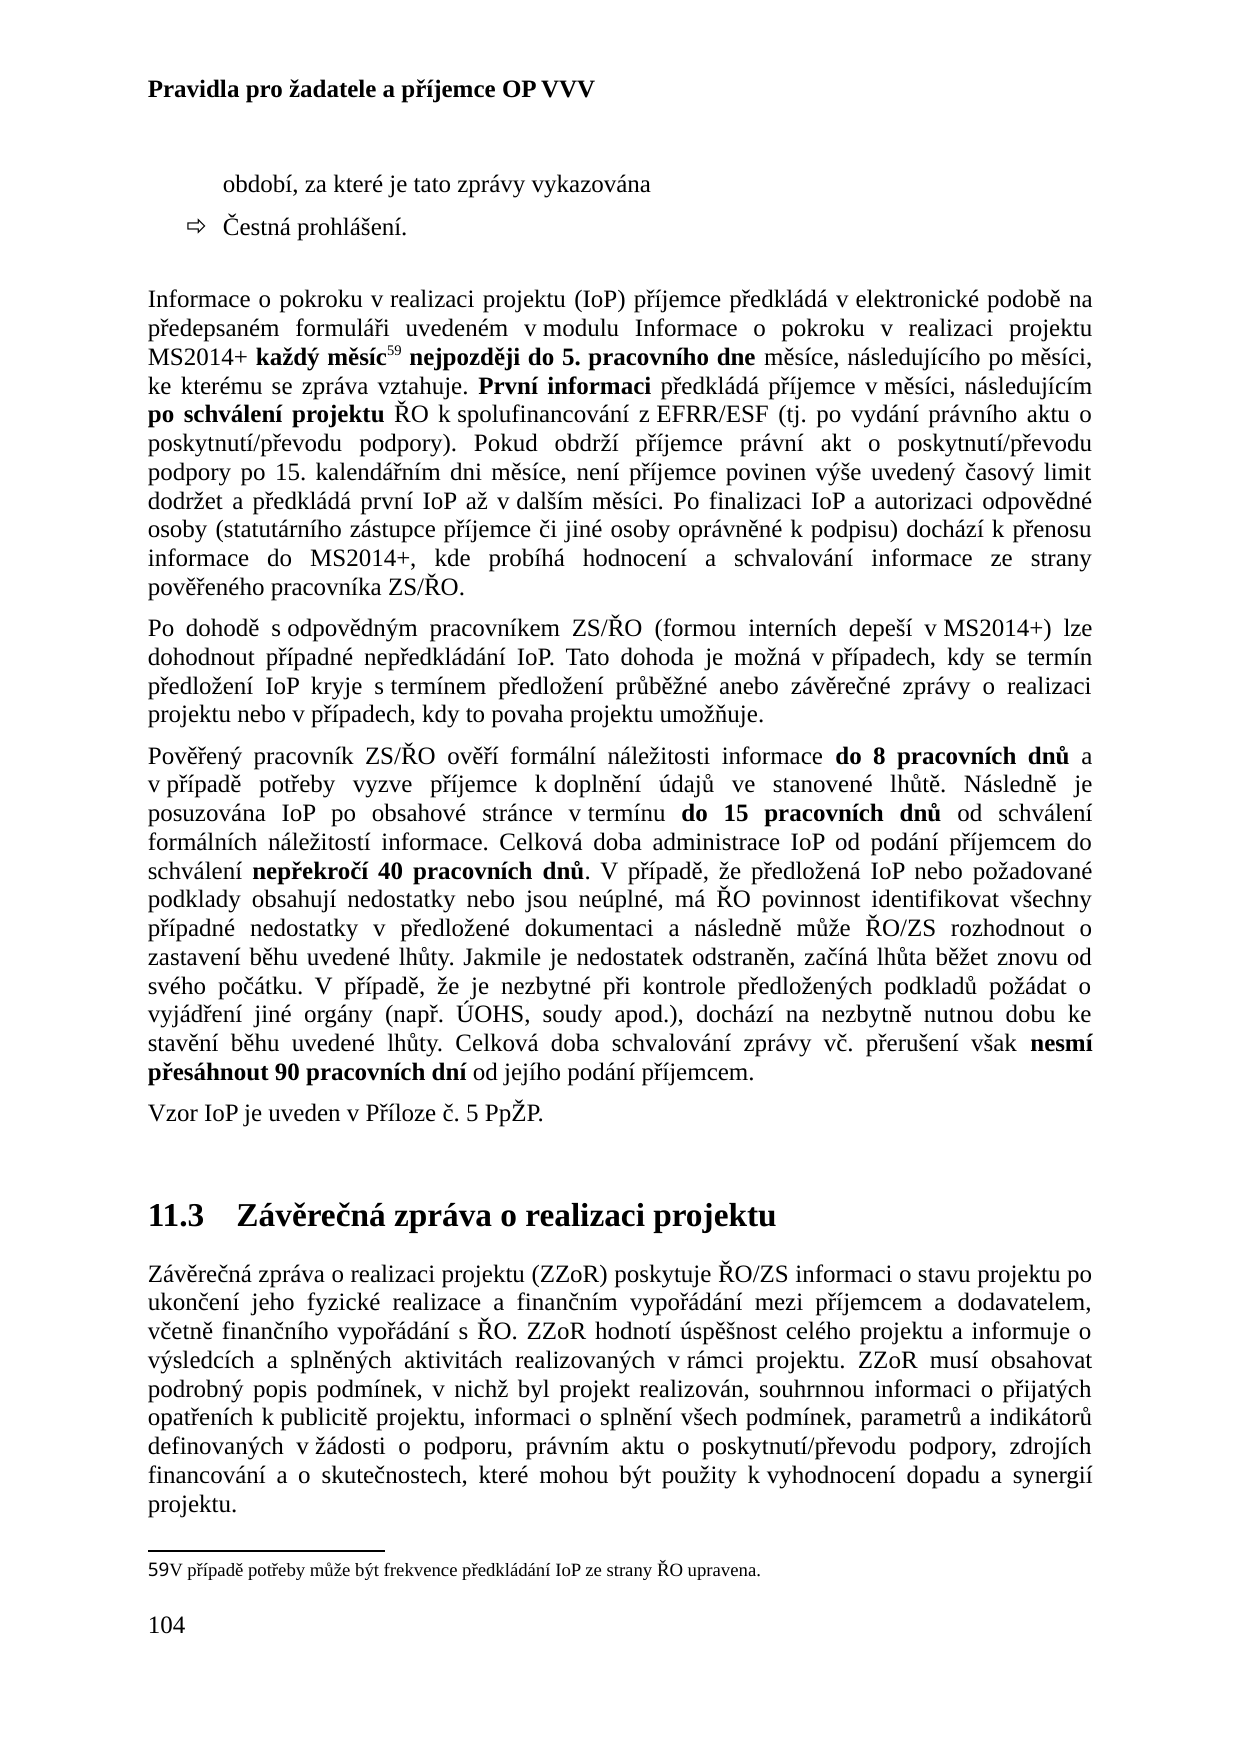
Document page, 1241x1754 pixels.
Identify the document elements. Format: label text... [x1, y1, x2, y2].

text Informace o pokroku v realizaci projektu (IoP) příjemce předkládá v elektronické podobě na předepsaném formuláři uvedeném v modulu Informace o pokroku v realizaci projektu MS2014+ každý měsíc nejpozději do 5. pracovního dne měsíce, následujícího po měsíci, ke kterému se zpráva vztahuje. První informaci předkládá příjemce v měsíci, následujícím po schválení projektu ŘO k spolufinancování z EFRR/ESF (tj. po vydání právního aktu o poskytnutí/převodu podpory). Pokud obdrží příjemce právní akt o poskytnutí/převodu podpory po 15. kalendářním dni měsíce, není příjemce povinen výše uvedený časový limit dodržet a předkládá první IoP až v dalším měsíci. Po finalizaci IoP a autorizaci odpovědné osoby (statutárního zástupce příjemce či jiné osoby oprávněné k podpisu) dochází k přenosu informace do MS2014+, kde probíhá hodnocení a schvalování informace ze strany pověřeného pracovníka ZS/ŘO. [148, 284, 1093, 601]
text Po dohodě s odpovědným pracovníkem ZS/ŘO (formou interních depeší v MS2014+) lze dohodnout případné nepředkládání IoP. Tato dohoda je možná v případech, kdy se termín předložení IoP kryje s termínem předložení průběžné anebo závěrečné zprávy o realizaci projektu nebo v případech, kdy to povaha projektu umožňuje. [148, 613, 1093, 728]
text Vzor IoP je uveden v Příloze č. 5 PpŽP. [148, 1098, 1093, 1127]
text Závěrečná zpráva o realizaci projektu (ZZoR) poskytuje ŘO/ZS informaci o stavu projektu po ukončení jeho fyzické realizace a finančním vypořádání mezi příjemcem a dodavatelem, včetně finančního vypořádání s ŘO. ZZoR hodnotí úspěšnost celého projektu a informuje o výsledcích a splněných aktivitách realizovaných v rámci projektu. ZZoR musí obsahovat podrobný popis podmínek, v nichž byl projekt realizován, souhrnnou informaci o přijatých opatřeních k publicitě projektu, informaci o splnění všech podmínek, parametrů a indikátorů definovaných v žádosti o podporu, právním aktu o poskytnutí/převodu podpory, zdrojích financování a o skutečnostech, které mohou být použity k vyhodnocení dopadu a synergií projektu. [148, 1259, 1093, 1517]
text Pověřený pracovník ZS/ŘO ověří formální náležitosti informace do 8 pracovních dnů a v případě potřeby vyzve příjemce k doplnění údajů ve stanovené lhůtě. Následně je posuzována IoP po obsahové stránce v termínu do 15 pracovních dnů od schválení formálních náležitostí informace. Celková doba administrace IoP od podání příjemcem do schválení nepřekročí 40 pracovních dnů. V případě, že předložená IoP nebo požadované podklady obsahují nedostatky nebo jsou neúplné, má ŘO povinnost identifikovat všechny případné nedostatky v předložené dokumentaci a následně může ŘO/ZS rozhodnout o zastavení běhu uvedené lhůty. Jakmile je nedostatek odstraněn, začíná lhůta běžet znovu od svého počátku. V případě, že je nezbytné při kontrole předložených podkladů požádat o vyjádření jiné orgány (např. ÚOHS, soudy apod.), dochází na nezbytně nutnou dobu ke stavění běhu uvedené lhůty. Celková doba schvalování zprávy vč. přerušení však nesmí přesáhnout 90 pracovních dní od jejího podání příjemcem. [148, 741, 1093, 1086]
text V případě potřeby může být frekvence předkládání IoP ze strany ŘO upravena. [148, 1557, 1093, 1582]
subtitle Závěrečná zpráva o realizaci projektu [148, 1195, 1093, 1234]
list Čestná prohlášení. [185, 204, 1093, 241]
list období, za které je tato zprávy vykazována [185, 160, 1093, 197]
